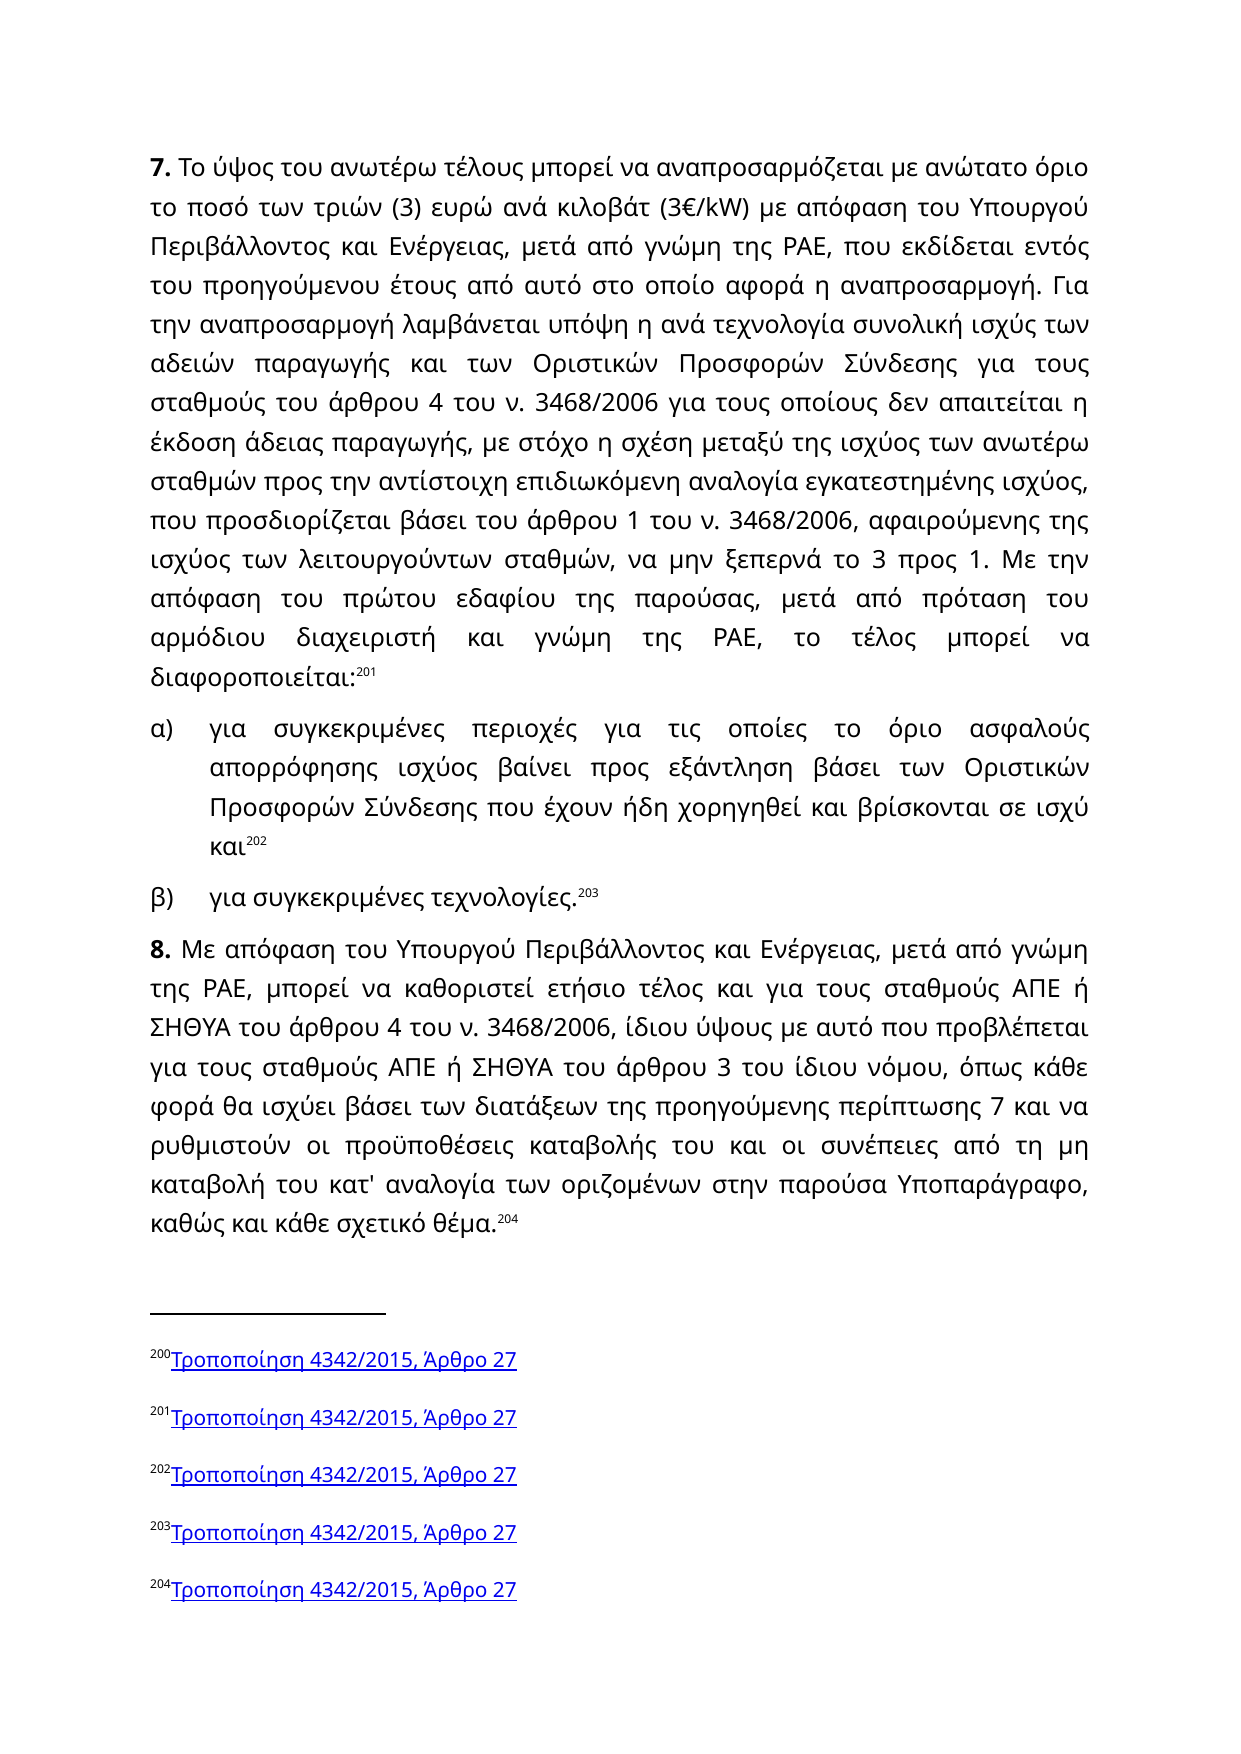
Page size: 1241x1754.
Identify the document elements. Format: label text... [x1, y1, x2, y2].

text Τροποποίηση 4342/2015, Άρθρο 27 [150, 1576, 1090, 1604]
text 8. Με απόφαση του Υπουργού Περιβάλλοντος και Ενέργειας, μετά από γνώμη της ΡΑΕ, μπορεί να καθοριστεί ετήσιο τέλος και για τους σταθμούς ΑΠΕ ή ΣΗΘΥΑ του άρθρου 4 του ν. 3468/2006, ίδιου ύψους με αυτό που προβλέπεται για τους σταθμούς ΑΠΕ ή ΣΗΘΥΑ του άρθρου 3 του ίδιου νόμου, όπως κάθε φορά θα ισχύει βάσει των διατάξεων της προηγούμενης περίπτωσης 7 και να ρυθμιστούν οι προϋποθέσεις καταβολής του και οι συνέπειες από τη μη καταβολή του κατ' αναλογία των οριζομένων στην παρούσα Υποπαράγραφο, καθώς και κάθε σχετικό θέμα. [150, 932, 1090, 1240]
list α) για συγκεκριμένες περιοχές για τις οποίες το όριο ασφαλούς απορρόφησης ισχύος βαίνει προς εξάντληση βάσει των Οριστικών Προσφορών Σύνδεσης που έχουν ήδη χορηγηθεί και βρίσκονται σε ισχύ και [150, 711, 1090, 862]
text Τροποποίηση 4342/2015, Άρθρο 27 [150, 1518, 1090, 1546]
text Τροποποίηση 4342/2015, Άρθρο 27 [150, 1403, 1090, 1431]
text Τροποποίηση 4342/2015, Άρθρο 27 [150, 1345, 1090, 1373]
text Τροποποίηση 4342/2015, Άρθρο 27 [150, 1460, 1090, 1489]
list β) για συγκεκριμένες τεχνολογίες. [150, 880, 1090, 914]
text 7. Το ύψος του ανωτέρω τέλους μπορεί να αναπροσαρμόζεται με ανώτατο όριο το ποσό των τριών (3) ευρώ ανά κιλοβάτ (3€/kW) με απόφαση του Υπουργού Περιβάλλοντος και Ενέργειας, μετά από γνώμη της ΡΑΕ, που εκδίδεται εντός του προηγούμενου έτους από αυτό στο οποίο αφορά η αναπροσαρμογή. Για την αναπροσαρμογή λαμβάνεται υπόψη η ανά τεχνολογία συνολική ισχύς των αδειών παραγωγής και των Οριστικών Προσφορών Σύνδεσης για τους σταθμούς του άρθρου 4 του ν. 3468/2006 για τους οποίους δεν απαιτείται η έκδοση άδειας παραγωγής, με στόχο η σχέση μεταξύ της ισχύος των ανωτέρω σταθμών προς την αντίστοιχη επιδιωκόμενη αναλογία εγκατεστημένης ισχύος, που προσδιορίζεται βάσει του άρθρου 1 του ν. 3468/2006, αφαιρούμενης της ισχύος των λειτουργούντων σταθμών, να μην ξεπερνά το 3 προς 1. Με την απόφαση του πρώτου εδαφίου της παρούσας, μετά από πρόταση του αρμόδιου διαχειριστή και γνώμη της ΡΑΕ, το τέλος μπορεί να διαφοροποιείται: [150, 150, 1090, 693]
